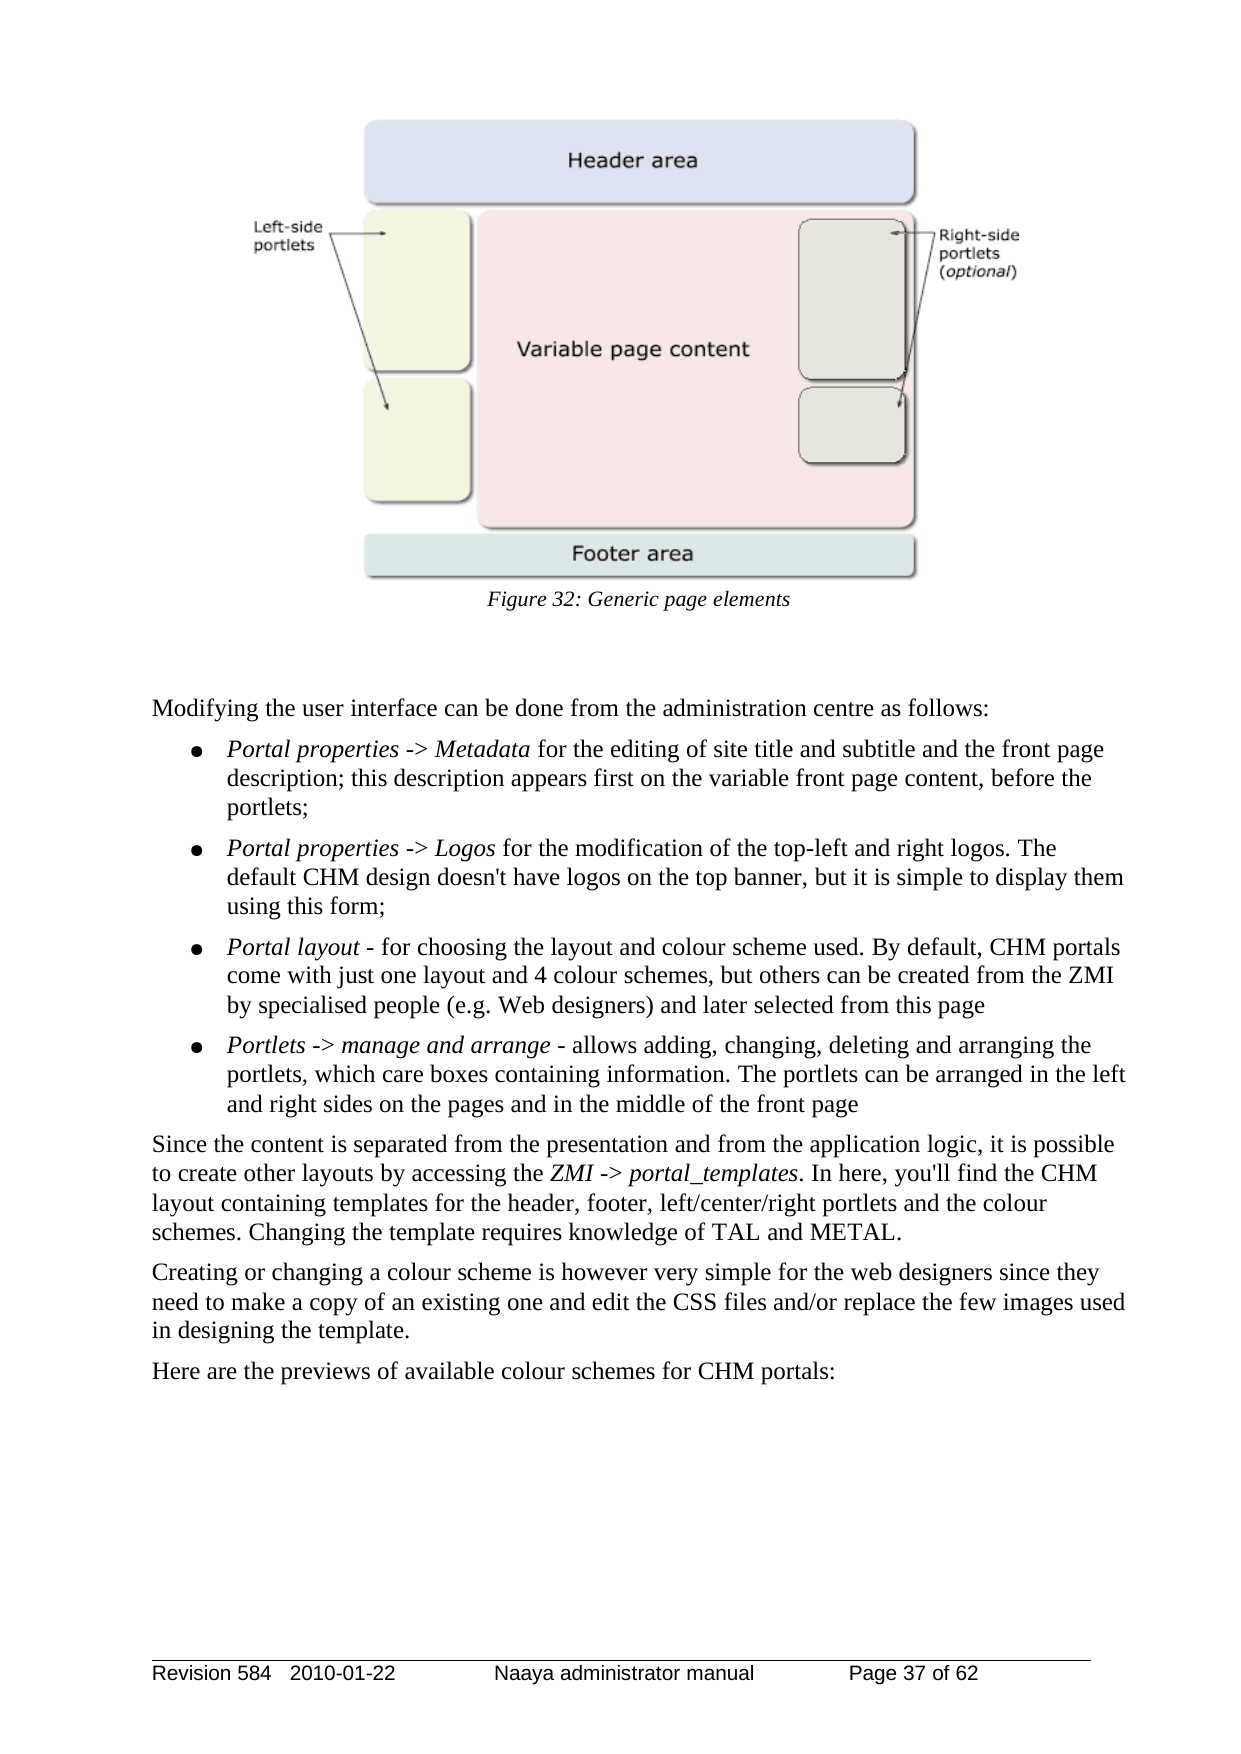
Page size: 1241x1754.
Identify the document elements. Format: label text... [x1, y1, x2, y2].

list Portlets -> manage and arrange - allows adding, changing, deleting and arranging the portlets, which care boxes containing information. The portlets can be arranged in the left and right sides on the pages and in the middle of the front page [189, 1030, 1128, 1117]
list Portal layout - for choosing the layout and colour scheme used. By default, CHM portals come with just one layout and 4 colour schemes, but others can be created from the ZMI by specialised people (e.g. Web designers) and later selected from this page [189, 931, 1128, 1018]
list Portal properties -> Logos for the modification of the top-left and right logos. The default CHM design doesn't have logos on the top banner, but it is simple to display them using this form; [189, 832, 1128, 919]
text Here are the previews of available colour schemes for CHM portals: [152, 1356, 1128, 1385]
list Portal properties -> Metadata for the editing of site title and subtitle and the front page description; this description appears first on the variable front page content, before the portlets; [189, 733, 1128, 821]
text Creating or changing a colour scheme is however very simple for the web designers since they need to make a copy of an existing one and edit the CSS files and/or replace the few images used in designing the template. [152, 1257, 1128, 1344]
text Since the content is separated from the presentation and from the application logic, it is possible to create other layouts by accessing the ZMI -> portal_templates. In here, you'll find the CHM layout containing templates for the header, footer, left/center/right portlets and the colour schemes. Changing the template requires knowledge of TAL and METAL. [152, 1129, 1128, 1246]
text Figure 32: Generic page elements [241, 586, 1038, 611]
text Modifying the user interface can be done from the administration centre as follows: [152, 693, 1128, 722]
